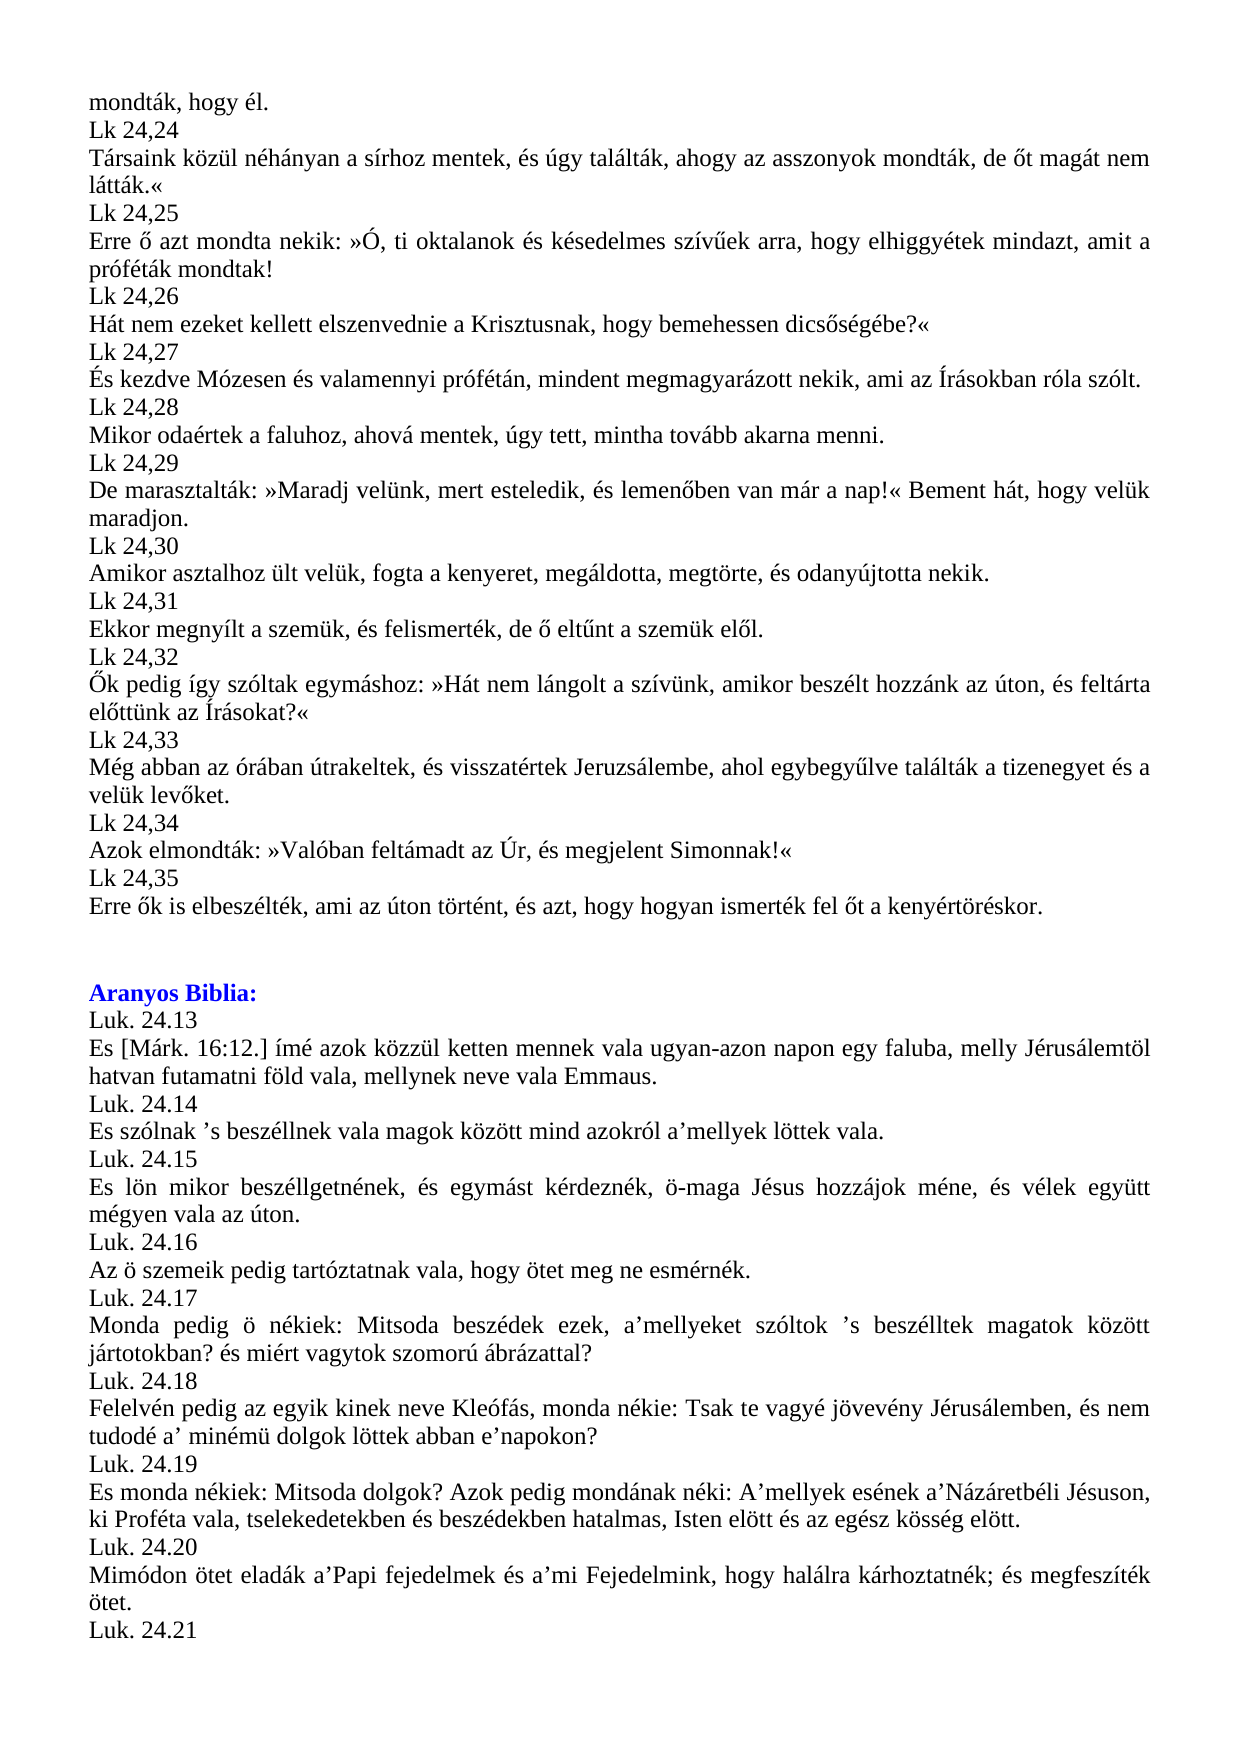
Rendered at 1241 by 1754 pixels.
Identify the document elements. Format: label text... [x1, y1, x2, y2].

text Lk 24,31 [88, 587, 1152, 615]
text Es [Márk. 16:12.] ímé azok közzül ketten mennek vala ugyan-azon napon egy faluba, melly Jérusálemtöl hatvan futamatni föld vala, mellynek neve vala Emmaus. [88, 1034, 1152, 1090]
text Ekkor megnyílt a szemük, és felismerték, de ő eltűnt a szemük elől. [88, 615, 1152, 643]
text Luk. 24.20 [88, 1533, 1152, 1561]
text Lk 24,30 [88, 532, 1152, 559]
text Lk 24,28 [88, 393, 1152, 421]
text Lk 24,35 [88, 864, 1152, 892]
text Lk 24,29 [88, 449, 1152, 476]
text Luk. 24.13 [88, 1007, 1152, 1034]
text Lk 24,24 [88, 116, 1152, 144]
text Lk 24,34 [88, 809, 1152, 837]
text Luk. 24.19 [88, 1450, 1152, 1478]
text Erre ők is elbeszélték, ami az úton történt, és azt, hogy hogyan ismerték fel őt a kenyértöréskor. [88, 892, 1152, 920]
text Társaink közül néhányan a sírhoz mentek, és úgy találták, ahogy az asszonyok mondták, de őt magát nem látták.« [88, 144, 1152, 199]
text Lk 24,27 [88, 338, 1152, 366]
text Lk 24,32 [88, 643, 1152, 670]
text Es lön mikor beszéllgetnének, és egymást kérdeznék, ö-maga Jésus hozzájok méne, és vélek együtt mégyen vala az úton. [88, 1173, 1152, 1228]
text Aranyos Biblia: [88, 979, 1152, 1007]
text És kezdve Mózesen és valamennyi prófétán, mindent megmagyarázott nekik, ami az Írásokban róla szólt. [88, 366, 1152, 393]
text Mikor odaértek a faluhoz, ahová mentek, úgy tett, mintha tovább akarna menni. [88, 421, 1152, 449]
text Lk 24,25 [88, 199, 1152, 227]
text Luk. 24.21 [88, 1616, 1152, 1644]
text Még abban az órában útrakeltek, és visszatértek Jeruzsálembe, ahol egybegyűlve találták a tizenegyet és a velük levőket. [88, 753, 1152, 809]
text Erre ő azt mondta nekik: »Ó, ti oktalanok és késedelmes szívűek arra, hogy elhiggyétek mindazt, amit a próféták mondtak! [88, 227, 1152, 282]
text Luk. 24.16 [88, 1228, 1152, 1256]
text Lk 24,26 [88, 282, 1152, 310]
text Mimódon ötet eladák a’Papi fejedelmek és a’mi Fejedelmink, hogy halálra kárhoztatnék; és megfeszíték ötet. [88, 1561, 1152, 1616]
text Luk. 24.14 [88, 1090, 1152, 1117]
text Luk. 24.18 [88, 1367, 1152, 1394]
text Luk. 24.15 [88, 1145, 1152, 1173]
text De marasztalták: »Maradj velünk, mert esteledik, és lemenőben van már a nap!« Bement hát, hogy velük maradjon. [88, 476, 1152, 532]
text Es szólnak ’s beszéllnek vala magok között mind azokról a’mellyek löttek vala. [88, 1117, 1152, 1145]
text mondták, hogy él. [88, 88, 1152, 116]
text Azok elmondták: »Valóban feltámadt az Úr, és megjelent Simonnak!« [88, 837, 1152, 864]
text Ők pedig így szóltak egymáshoz: »Hát nem lángolt a szívünk, amikor beszélt hozzánk az úton, és feltárta előttünk az Írásokat?« [88, 670, 1152, 726]
text Luk. 24.17 [88, 1284, 1152, 1311]
text Es monda nékiek: Mitsoda dolgok? Azok pedig mondának néki: A’mellyek esének a’Názáretbéli Jésuson, ki Proféta vala, tselekedetekben és beszédekben hatalmas, Isten elött és az egész kösség elött. [88, 1478, 1152, 1533]
text Felelvén pedig az egyik kinek neve Kleófás, monda nékie: Tsak te vagyé jövevény Jérusálemben, és nem tudodé a’ minémü dolgok löttek abban e’napokon? [88, 1394, 1152, 1450]
text Hát nem ezeket kellett elszenvednie a Krisztusnak, hogy bemehessen dicsőségébe?« [88, 310, 1152, 338]
text Az ö szemeik pedig tartóztatnak vala, hogy ötet meg ne esmérnék. [88, 1256, 1152, 1284]
text Lk 24,33 [88, 726, 1152, 753]
text Monda pedig ö nékiek: Mitsoda beszédek ezek, a’mellyeket szóltok ’s beszélltek magatok között jártotokban? és miért vagytok szomorú ábrázattal? [88, 1311, 1152, 1367]
text Amikor asztalhoz ült velük, fogta a kenyeret, megáldotta, megtörte, és odanyújtotta nekik. [88, 559, 1152, 587]
